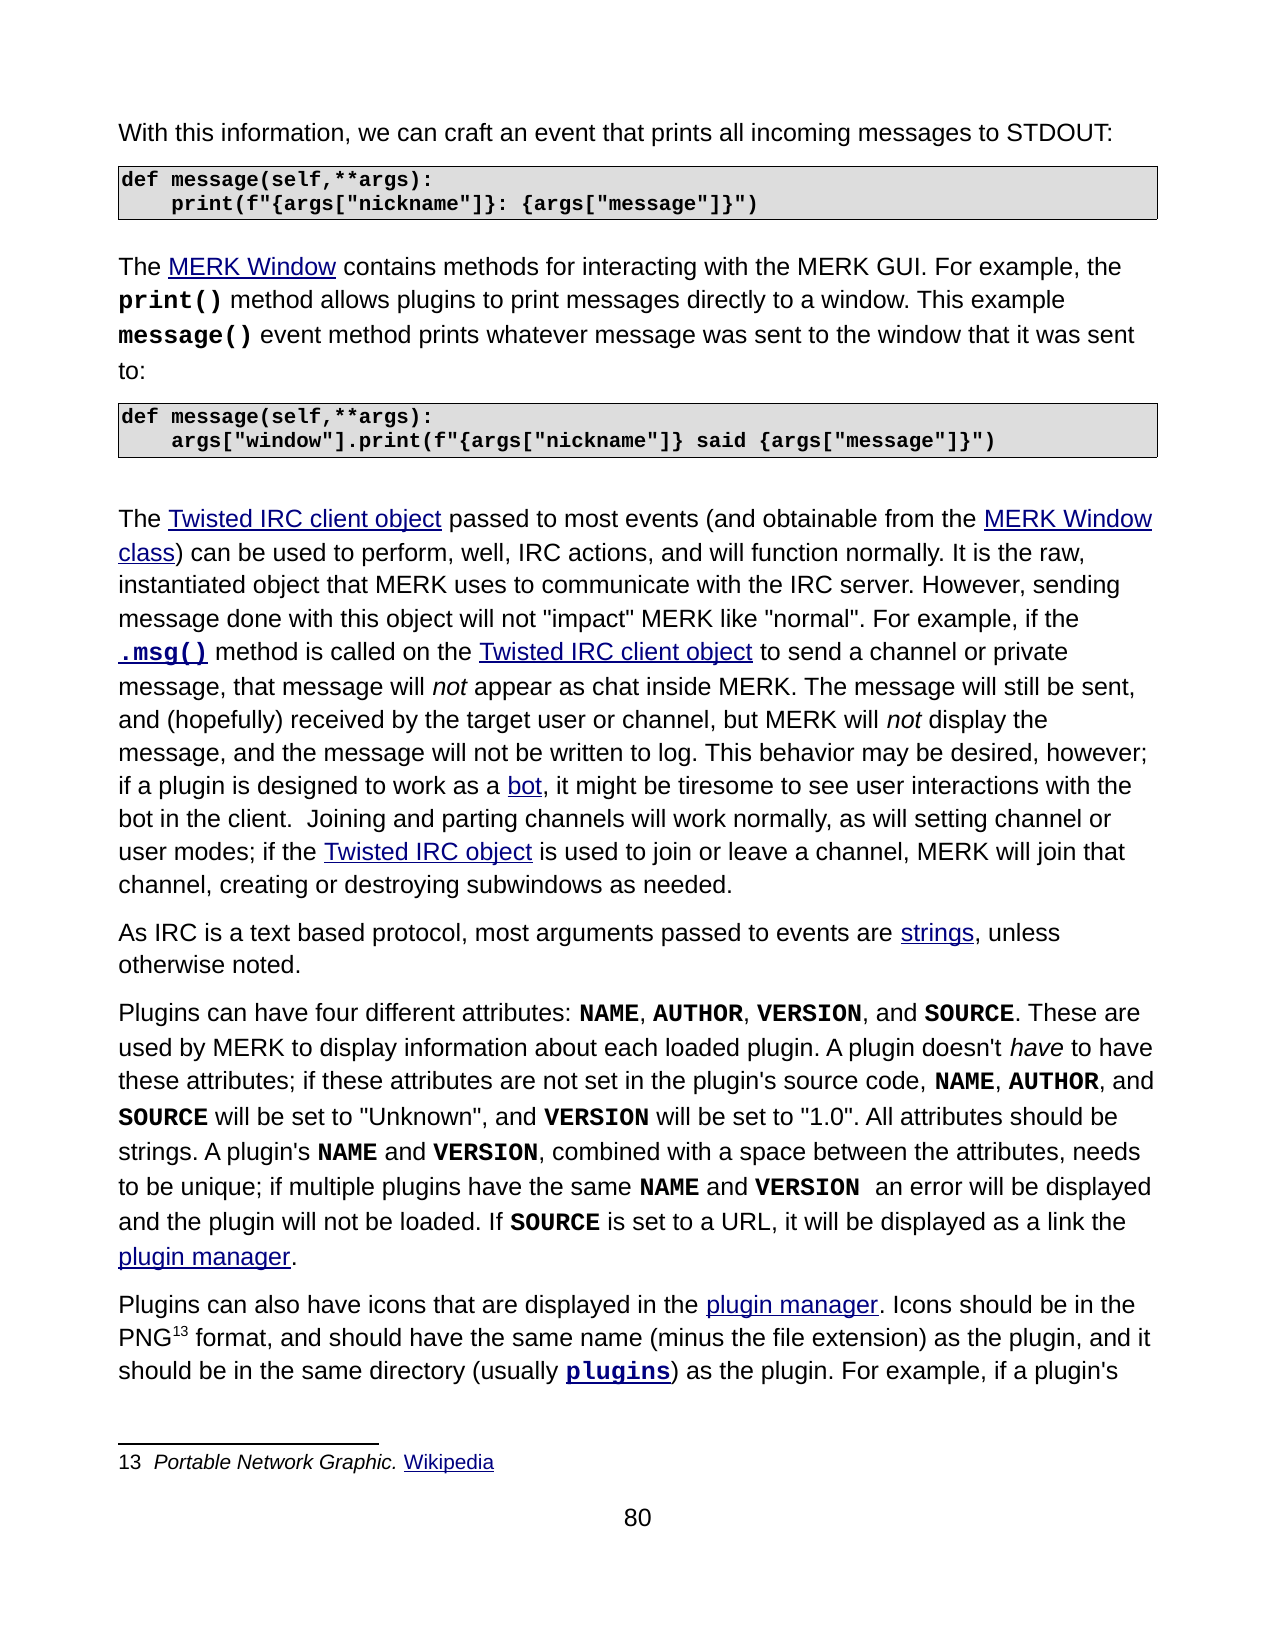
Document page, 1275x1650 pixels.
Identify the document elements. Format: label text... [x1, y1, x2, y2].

text As IRC is a text based protocol, most arguments passed to events are strings, unless otherwise noted. [118, 917, 1157, 979]
text The Twisted IRC client object passed to most events (and obtainable from the MERK Window class) can be used to perform, well, IRC actions, and will function normally. It is the raw, instantiated object that MERK uses to communicate with the IRC server. However, sending message done with this object will not "impact" MERK like "normal". For example, if the .msg() method is called on the Twisted IRC client object to send a channel or private message, that message will not appear as chat inside MERK. The message will still be sent, and (hopefully) received by the target user or channel, but MERK will not display the message, and the message will not be written to log. This behavior may be desired, however; if a plugin is designed to work as a bot, it might be tiresome to see user interactions with the bot in the client. Joining and parting channels will work normally, as will setting channel or user modes; if the Twisted IRC object is used to join or leave a channel, MERK will join that channel, creating or destroying subwindows as needed. [118, 504, 1157, 899]
table_header def message(self,**args): print(f"{args["nickname"]}: {args["message"]}") [119, 167, 1157, 219]
text With this information, we can craft an event that prints all incoming messages to STDOUT: [118, 118, 1157, 147]
table_header def message(self,**args): args["window"].print(f"{args["nickname"]} said {args["message"]}") [119, 404, 1157, 457]
text Plugins can also have icons that are displayed in the plugin manager. Icons should be in the PNG format, and should have the same name (minus the file extension) as the plugin, and it should be in the same directory (usually plugins) as the plugin. For example, if a plugin's [118, 1290, 1157, 1387]
text Portable Network Graphic. Wikipedia [118, 1450, 1157, 1474]
text Plugins can have four different attributes: NAME, AUTHOR, VERSION, and SOURCE. These are used by MERK to display information about each loaded plugin. A plugin doesn't have to have these attributes; if these attributes are not set in the plugin's source code, NAME, AUTHOR, and SOURCE will be set to "Unknown", and VERSION will be set to "1.0". All attributes should be strings. A plugin's NAME and VERSION, combined with a space between the attributes, needs to be unique; if multiple plugins have the same NAME and VERSION an error will be displayed and the plugin will not be loaded. If SOURCE is set to a URL, it will be displayed as a link the plugin manager. [118, 998, 1157, 1271]
text The MERK Window contains methods for interacting with the MERK GUI. For example, the print() method allows plugins to print messages directly to a window. This example message() event method prints whatever message was sent to the window that it was sent to: [118, 220, 1157, 384]
